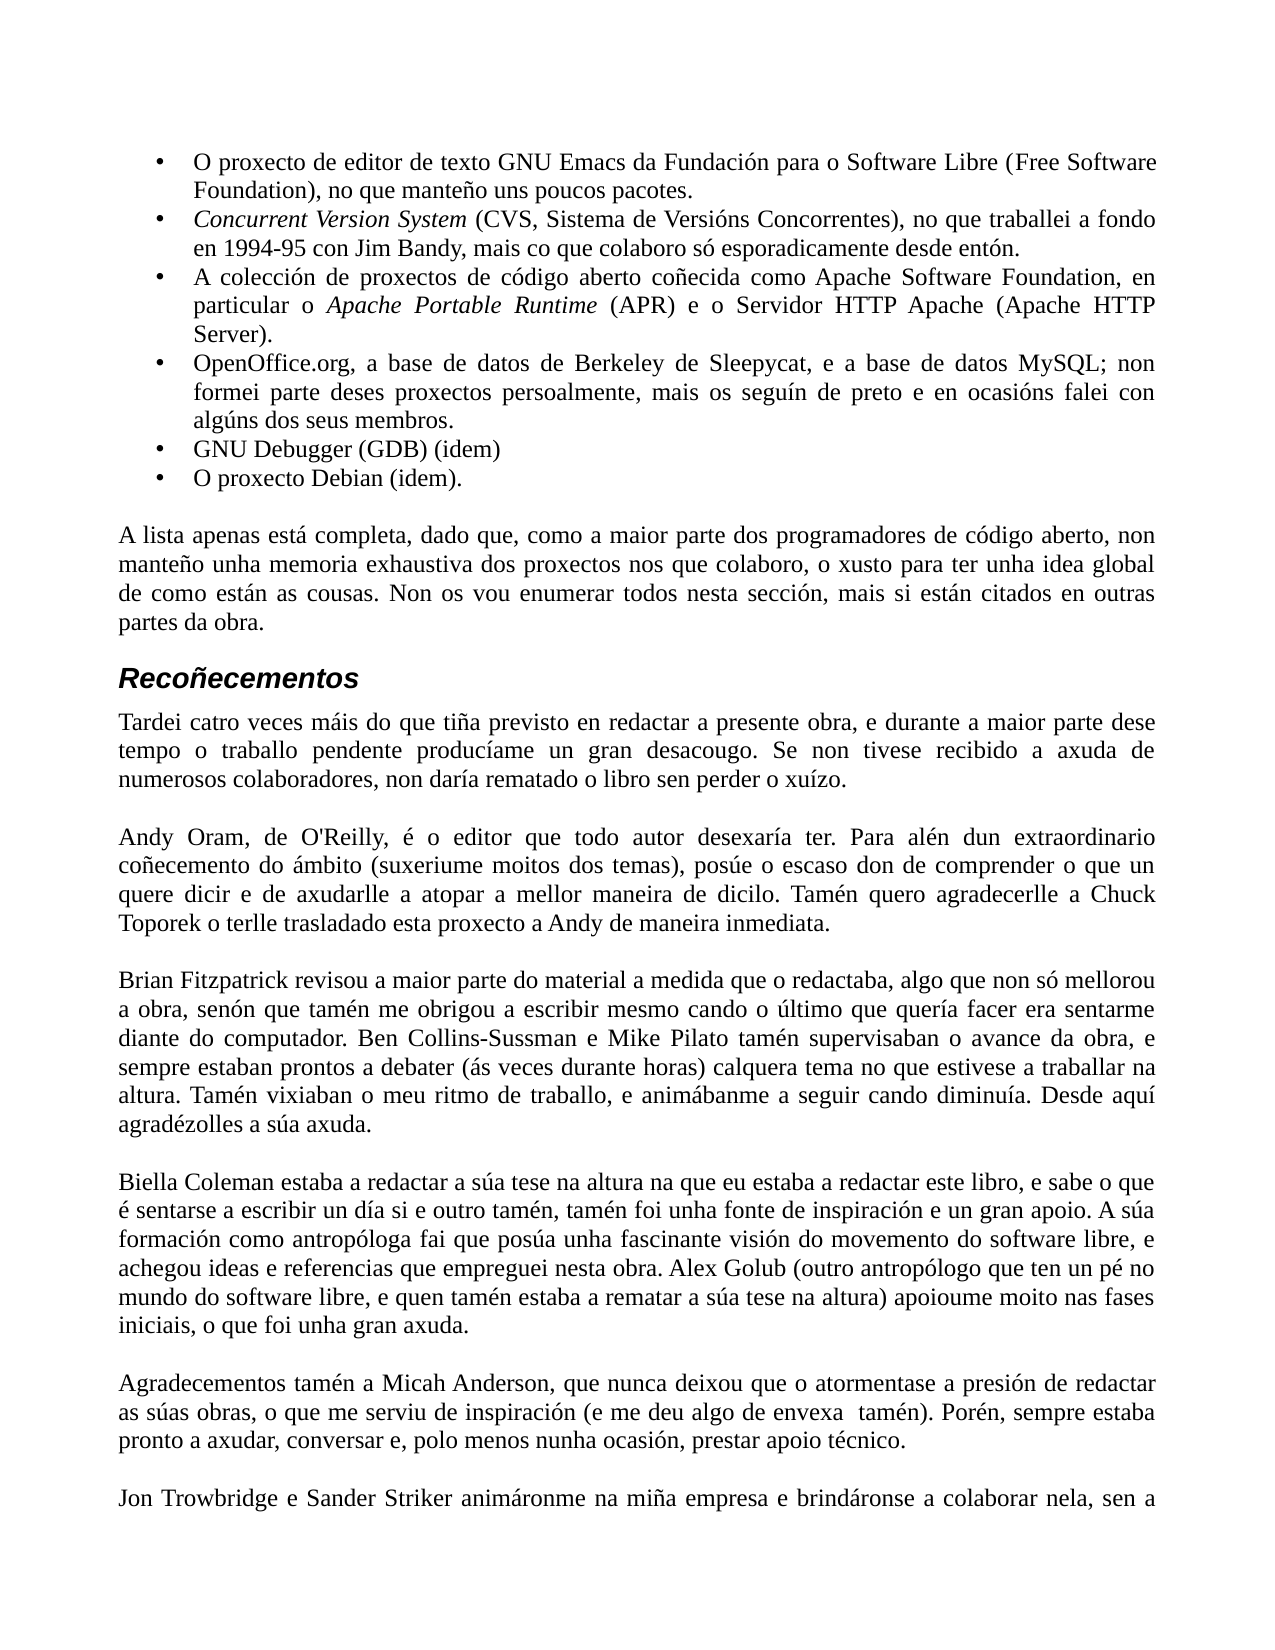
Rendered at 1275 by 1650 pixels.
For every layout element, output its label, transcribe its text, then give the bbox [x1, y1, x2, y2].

list O proxecto Debian (idem). [156, 463, 1157, 492]
text Brian Fitzpatrick revisou a maior parte do material a medida que o redactaba, algo que non só mellorou a obra, senón que tamén me obrigou a escribir mesmo cando o último que quería facer era sentarme diante do computador. Ben Collins-Sussman e Mike Pilato tamén supervisaban o avance da obra, e sempre estaban prontos a debater (ás veces durante horas) calquera tema no que estivese a traballar na altura. Tamén vixiaban o meu ritmo de traballo, e animábanme a seguir cando diminuía. Desde aquí agradézolles a súa axuda. [118, 965, 1157, 1138]
list GNU Debugger (GDB) (idem) [156, 434, 1157, 463]
subtitle Recoñecementos [118, 661, 1157, 694]
list OpenOffice.org, a base de datos de Berkeley de Sleepycat, e a base de datos MySQL; non formei parte deses proxectos persoalmente, mais os seguín de preto e en ocasións falei con algúns dos seus membros. [156, 348, 1157, 434]
text Biella Coleman estaba a redactar a súa tese na altura na que eu estaba a redactar este libro, e sabe o que é sentarse a escribir un día si e outro tamén, tamén foi unha fonte de inspiración e un gran apoio. A súa formación como antropóloga fai que posúa unha fascinante visión do movemento do software libre, e achegou ideas e referencias que empreguei nesta obra. Alex Golub (outro antropólogo que ten un pé no mundo do software libre, e quen tamén estaba a rematar a súa tese na altura) apoioume moito nas fases iniciais, o que foi unha gran axuda. [118, 1167, 1157, 1339]
text Jon Trowbridge e Sander Striker animáronme na miña empresa e brindáronse a colaborar nela, sen a [118, 1483, 1157, 1512]
text Agradecementos tamén a Micah Anderson, que nunca deixou que o atormentase a presión de redactar as súas obras, o que me serviu de inspiración (e me deu algo de envexa tamén). Porén, sempre estaba pronto a axudar, conversar e, polo menos nunha ocasión, prestar apoio técnico. [118, 1368, 1157, 1454]
text Andy Oram, de O'Reilly, é o editor que todo autor desexaría ter. Para alén dun extraordinario coñecemento do ámbito (suxeriume moitos dos temas), posúe o escaso don de comprender o que un quere dicir e de axudarlle a atopar a mellor maneira de dicilo. Tamén quero agradecerlle a Chuck Toporek o terlle trasladado esta proxecto a Andy de maneira inmediata. [118, 822, 1157, 937]
list Concurrent Version System (CVS, Sistema de Versións Concorrentes), no que traballei a fondo en 1994-95 con Jim Bandy, mais co que colaboro só esporadicamente desde entón. [156, 204, 1157, 262]
list O proxecto de editor de texto GNU Emacs da Fundación para o Software Libre (Free Software Foundation), no que manteño uns poucos pacotes. [156, 147, 1157, 204]
list A colección de proxectos de código aberto coñecida como Apache Software Foundation, en particular o Apache Portable Runtime (APR) e o Servidor HTTP Apache (Apache HTTP Server). [156, 262, 1157, 348]
text Tardei catro veces máis do que tiña previsto en redactar a presente obra, e durante a maior parte dese tempo o traballo pendente producíame un gran desacougo. Se non tivese recibido a axuda de numerosos colaboradores, non daría rematado o libro sen perder o xuízo. [118, 707, 1157, 793]
text A lista apenas está completa, dado que, como a maior parte dos programadores de código aberto, non manteño unha memoria exhaustiva dos proxectos nos que colaboro, o xusto para ter unha idea global de como están as cousas. Non os vou enumerar todos nesta sección, mais si están citados en outras partes da obra. [118, 521, 1157, 636]
